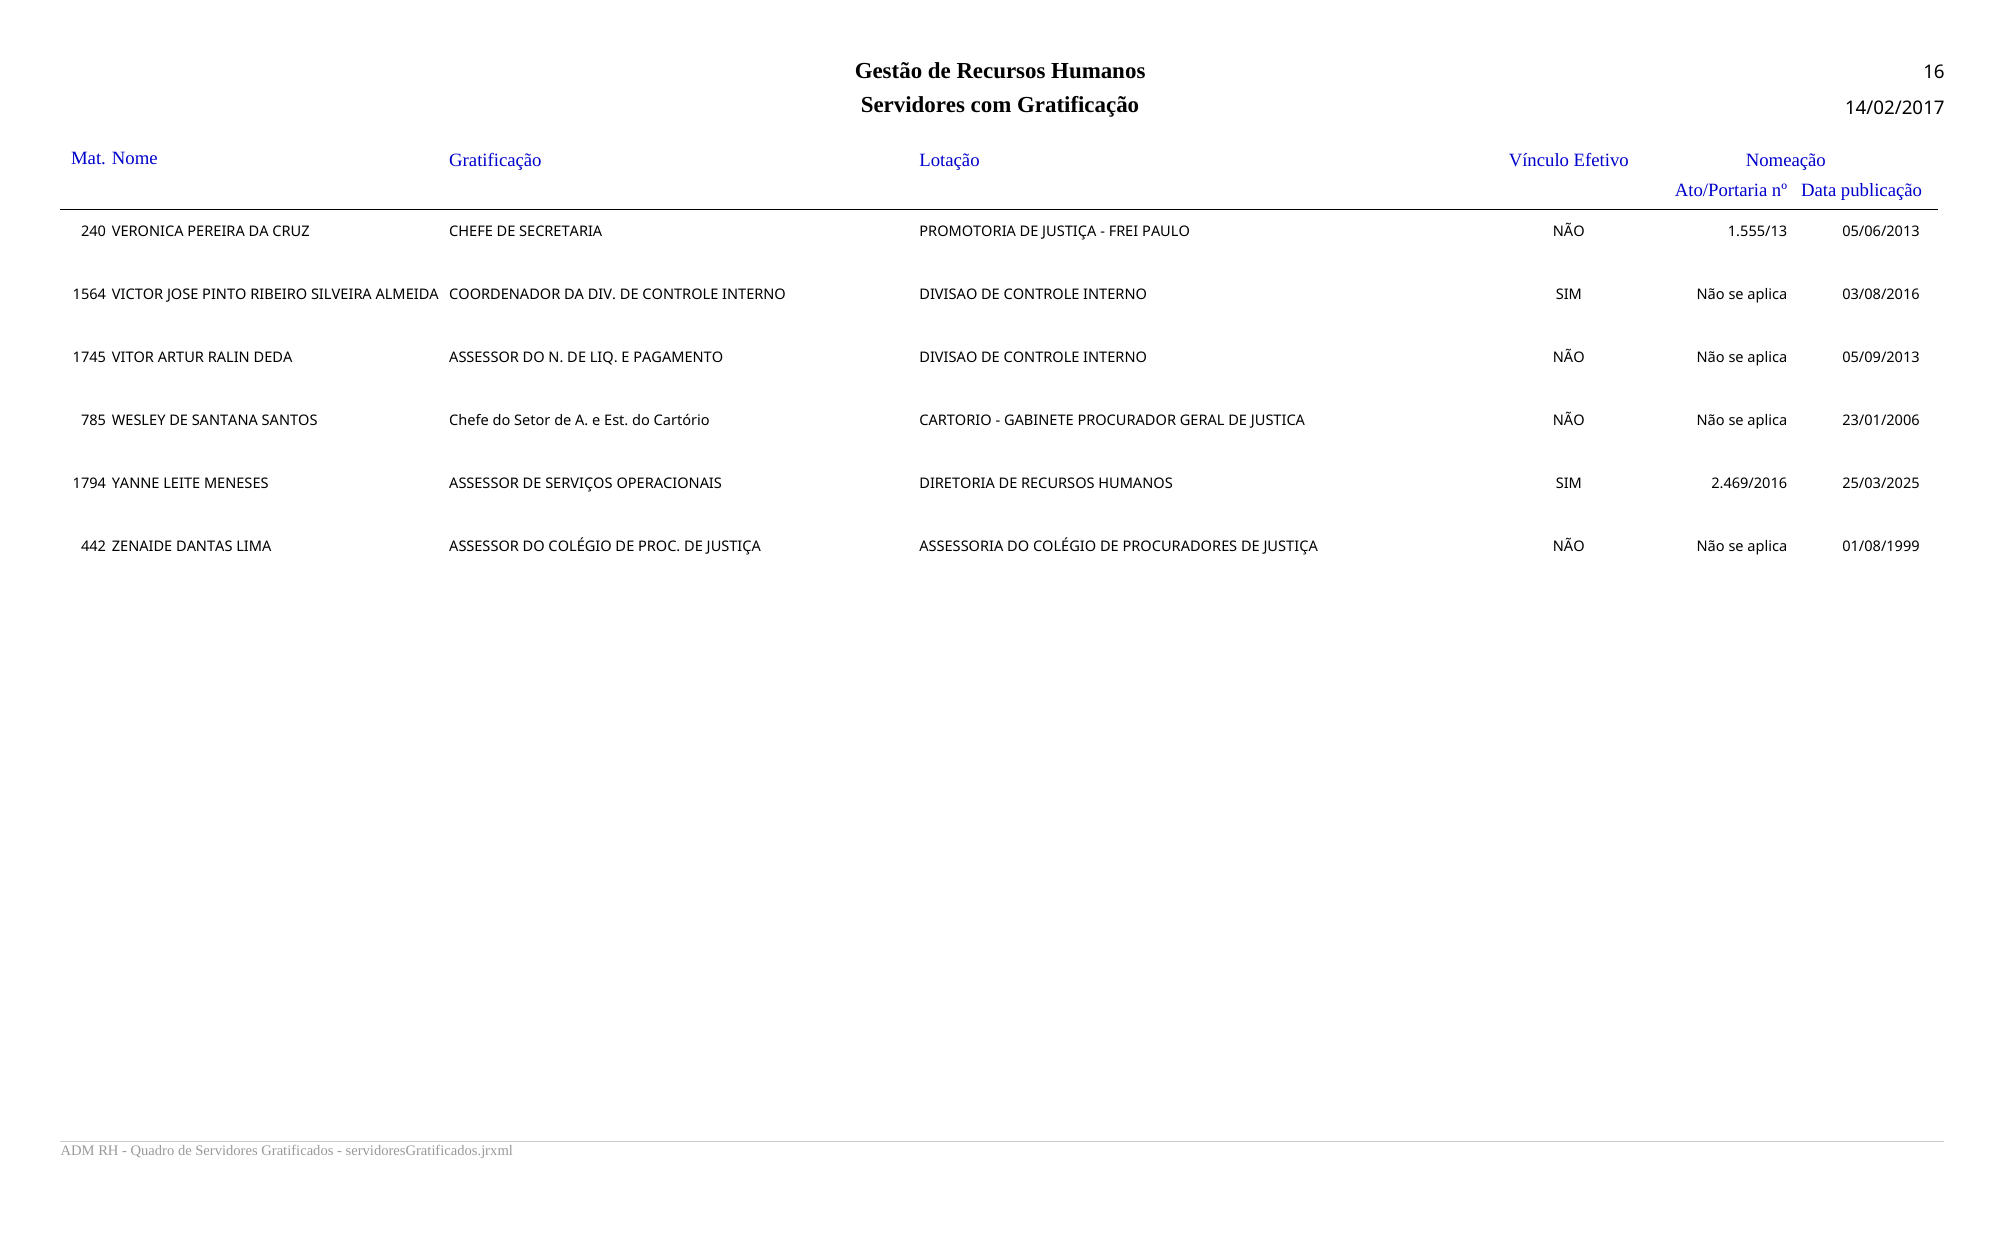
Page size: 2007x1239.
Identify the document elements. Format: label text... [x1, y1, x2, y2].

table_cell [1486, 389, 2007, 407]
table_cell [0, 347, 9, 375]
table_cell DIVISAO DE CONTROLE INTERNO [919, 284, 1486, 343]
table_cell [1486, 263, 2007, 280]
table_cell [910, 312, 919, 326]
table_cell [910, 473, 919, 501]
table_cell [910, 249, 919, 262]
table_cell 23/01/2006 [1793, 410, 1919, 438]
table_cell 785 [9, 410, 106, 438]
table_cell [910, 389, 919, 407]
table_cell [1920, 347, 2007, 375]
table_cell Ato/Portaria nº [1649, 179, 1787, 208]
table_cell [106, 220, 112, 249]
table_cell [1486, 438, 1495, 452]
table_cell [1787, 536, 1792, 564]
table_cell [0, 536, 9, 564]
table_cell [440, 389, 449, 407]
table_cell NÃO [1495, 410, 1642, 452]
table_cell [0, 211, 2007, 220]
table_cell [1920, 220, 2007, 249]
table_cell [0, 473, 9, 501]
table_cell NÃO [1495, 347, 1642, 389]
table_cell [0, 1141, 60, 1164]
table_cell [440, 536, 449, 564]
table_cell [910, 263, 919, 280]
table_cell [1486, 410, 1495, 438]
table_cell [1642, 220, 1649, 249]
table_cell [106, 410, 112, 438]
table_cell [910, 501, 919, 515]
table_cell VITOR ARTUR RALIN DEDA [112, 347, 440, 407]
table_cell 1794 [9, 473, 106, 501]
table_cell [1922, 179, 2007, 208]
table_cell Não se aplica [1649, 536, 1787, 564]
table_cell [910, 326, 919, 343]
table_cell CHEFE DE SECRETARIA [449, 220, 910, 280]
table_cell [106, 473, 112, 501]
table_cell [910, 220, 919, 249]
table_cell [0, 375, 112, 389]
table_cell 25/03/2025 [1793, 473, 1919, 501]
table_cell [910, 149, 919, 177]
table_cell [1642, 312, 2007, 326]
table_cell [1486, 375, 1495, 389]
table_cell 14/02/2017 [1790, 95, 1944, 123]
table_cell VERONICA PEREIRA DA CRUZ [112, 220, 440, 280]
table_cell [0, 149, 44, 177]
table_cell 2.469/2016 [1649, 473, 1787, 501]
table_cell [440, 438, 449, 452]
table_cell Gratificação [449, 149, 910, 178]
table_cell 05/06/2013 [1793, 220, 1919, 249]
table_cell [1486, 326, 2007, 343]
table_cell [910, 515, 919, 533]
table_cell [1642, 249, 2007, 262]
table_cell [0, 59, 213, 85]
table_cell [0, 389, 112, 407]
table_cell [440, 347, 449, 375]
table_cell [910, 452, 919, 470]
table_cell [910, 578, 919, 596]
table_cell [440, 565, 449, 578]
table_cell [440, 326, 449, 343]
table_cell [0, 263, 112, 280]
table_cell VICTOR JOSE PINTO RIBEIRO SILVEIRA ALMEIDA [112, 284, 440, 343]
table_cell [440, 452, 449, 470]
table_cell YANNE LEITE MENESES [112, 473, 440, 533]
table_cell [1642, 501, 2007, 515]
table_cell [910, 284, 919, 312]
table_cell [440, 220, 449, 249]
table_cell [910, 375, 919, 389]
table_cell [440, 284, 449, 312]
table_cell [1787, 410, 1792, 438]
table_cell [440, 249, 449, 262]
table_cell [1787, 473, 1792, 501]
table_cell 03/08/2016 [1793, 284, 1919, 312]
table_header Mat. [44, 147, 106, 177]
table_cell [910, 438, 919, 452]
table_cell PROMOTORIA DE JUSTIÇA - FREI PAULO [919, 220, 1486, 280]
table_cell ZENAIDE DANTAS LIMA [112, 536, 440, 596]
table_cell [1920, 410, 2007, 438]
table_cell ASSESSOR DO N. DE LIQ. E PAGAMENTO [449, 347, 910, 407]
table_cell [0, 95, 213, 123]
table_cell [1920, 536, 2007, 564]
table_cell Data publicação [1787, 179, 1922, 208]
table_cell DIVISAO DE CONTROLE INTERNO [919, 347, 1486, 407]
table_cell [910, 565, 919, 578]
table_cell [440, 410, 449, 438]
table_cell [199, 149, 449, 177]
table_cell [1945, 1141, 2007, 1164]
table_cell [1486, 452, 2007, 470]
table_cell [1922, 149, 2007, 177]
table_cell [106, 284, 112, 312]
table_cell [440, 515, 449, 533]
table_cell [440, 501, 449, 515]
table_cell [1642, 565, 2007, 578]
table_cell [1486, 312, 1495, 326]
table_cell [0, 179, 1649, 208]
table_cell [0, 326, 112, 343]
table_cell [440, 263, 449, 280]
table_cell ASSESSOR DO COLÉGIO DE PROC. DE JUSTIÇA [449, 536, 910, 596]
table_cell [0, 565, 112, 578]
table_cell DIRETORIA DE RECURSOS HUMANOS [919, 473, 1486, 533]
table_cell [1642, 284, 1649, 312]
table_cell [1486, 501, 1495, 515]
table_cell [910, 536, 919, 564]
table_cell [0, 596, 2007, 1141]
table_cell NÃO [1495, 220, 1642, 262]
table_cell 05/09/2013 [1793, 347, 1919, 375]
table_cell [0, 220, 9, 249]
table_header [0, 0, 2007, 57]
table_cell Gestão de Recursos Humanos [213, 57, 1787, 85]
table_cell Servidores com Gratificação [213, 91, 1787, 123]
table_cell [0, 410, 9, 438]
table_cell [0, 85, 2007, 91]
table_cell [1486, 220, 1495, 249]
table_cell [0, 123, 2007, 147]
table_cell [1945, 59, 2007, 85]
table_cell Não se aplica [1649, 410, 1787, 438]
table_cell [0, 284, 9, 312]
table_cell [1920, 473, 2007, 501]
table_cell [440, 473, 449, 501]
table_cell [0, 578, 112, 596]
table_cell 1745 [9, 347, 106, 375]
table_cell COORDENADOR DA DIV. DE CONTROLE INTERNO [449, 284, 910, 343]
table_cell Chefe do Setor de A. e Est. do Cartório [449, 410, 910, 470]
table_cell [1486, 249, 1495, 262]
table_cell Vínculo Efetivo [1495, 149, 1642, 178]
table_cell [0, 438, 112, 452]
table_cell [106, 347, 112, 375]
table_cell 16 [1790, 59, 1944, 85]
table_cell [1787, 347, 1792, 375]
table_cell [1486, 536, 1495, 564]
table_cell [0, 312, 112, 326]
table_cell [1920, 284, 2007, 312]
table_cell Nomeação [1649, 149, 1922, 178]
table_cell 240 [9, 220, 106, 249]
table_cell [1486, 284, 1495, 312]
table_cell [106, 536, 112, 564]
table_cell [1945, 95, 2007, 123]
table_cell [106, 149, 112, 177]
table_cell CARTORIO - GABINETE PROCURADOR GERAL DE JUSTICA [919, 410, 1486, 470]
table_cell WESLEY DE SANTANA SANTOS [112, 410, 440, 470]
table_cell ASSESSOR DE SERVIÇOS OPERACIONAIS [449, 473, 910, 533]
table_cell [0, 452, 112, 470]
table_cell Não se aplica [1649, 347, 1787, 375]
table_cell 442 [9, 536, 106, 564]
table_cell ADM RH - Quadro de Servidores Gratificados - servidoresGratificados.jrxml [60, 1142, 1944, 1164]
table_cell NÃO [1495, 536, 1642, 578]
table_cell 1.555/13 [1649, 220, 1787, 249]
table_cell [1642, 536, 1649, 564]
table_cell [0, 501, 112, 515]
table_cell [1787, 220, 1792, 249]
table_cell [1642, 410, 1649, 438]
table_cell 1564 [9, 284, 106, 312]
table_cell SIM [1495, 473, 1642, 515]
table_cell [0, 249, 112, 262]
table_cell [1787, 284, 1792, 312]
table_cell [1486, 347, 1495, 375]
table_cell [1486, 149, 1495, 177]
table_cell ASSESSORIA DO COLÉGIO DE PROCURADORES DE JUSTIÇA [919, 536, 1486, 596]
table_cell Não se aplica [1649, 284, 1787, 312]
table_cell [0, 515, 112, 533]
table_cell [440, 375, 449, 389]
table_cell [1642, 347, 1649, 375]
table_cell [1486, 578, 2007, 596]
table_cell SIM [1495, 284, 1642, 326]
table_cell Lotação [919, 149, 1486, 178]
table_cell 01/08/1999 [1793, 536, 1919, 564]
table_cell [1486, 515, 2007, 533]
table_cell [440, 312, 449, 326]
table_header Nome [112, 147, 199, 177]
table_cell [1642, 438, 2007, 452]
table_cell [1486, 473, 1495, 501]
table_cell [910, 410, 919, 438]
table_cell [910, 347, 919, 375]
table_cell [1642, 375, 2007, 389]
table_cell [1486, 565, 1495, 578]
table_cell [1642, 149, 1649, 177]
table_cell [1642, 473, 1649, 501]
table_cell [440, 578, 449, 596]
